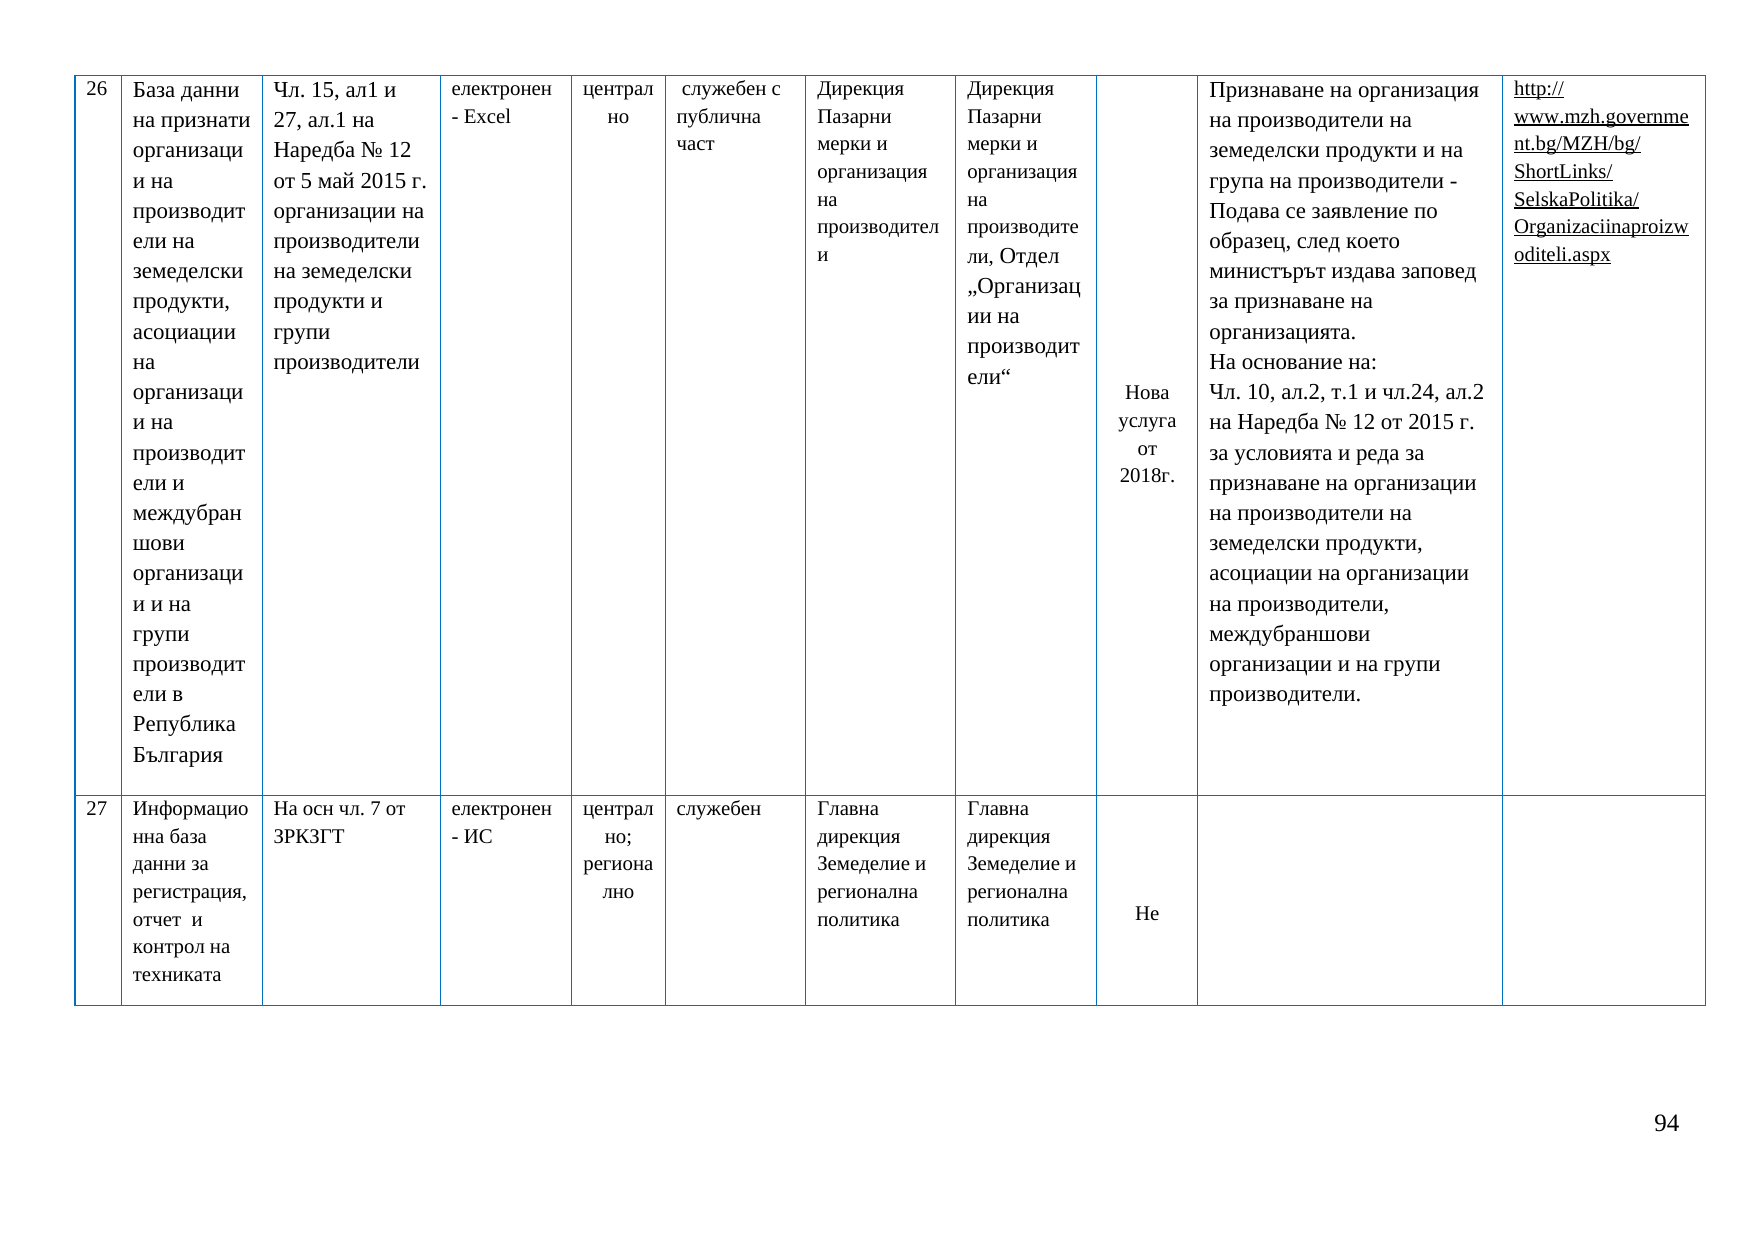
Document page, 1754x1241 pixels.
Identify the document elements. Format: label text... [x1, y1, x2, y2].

table_cell [1503, 796, 1705, 1005]
table_cell Признаване на организация на производители на земеделски продукти и на група на производители - Подава се заявление по образец, след което министърът издава заповед за признаване на организацията. На основание на: Чл. 10, ал.2, т.1 и чл.24, ал.2 на Наредба № 12 от 2015 г. за условията и реда за признаване на организации на производители на земеделски продукти, асоциации на организации на производители, междубраншови организации и на групи производители. [1198, 76, 1502, 795]
table_cell 26 [76, 76, 121, 795]
table_cell служебен с публична част [666, 76, 805, 795]
table_cell Нова услуга от 2018г. [1097, 76, 1197, 795]
table_cell централно; регионално [572, 796, 665, 1005]
table_cell Главна дирекция Земеделие и регионална политика [956, 796, 1096, 1005]
table_cell Главна дирекция Земеделие и регионална политика [806, 796, 955, 1005]
table_cell На осн чл. 7 от ЗРКЗГТ [263, 796, 440, 1005]
table_cell Не [1097, 796, 1197, 1005]
table_cell електронен - ИС [441, 796, 571, 1005]
table_cell http://www.mzh.government.bg/MZH/bg/ShortLinks/SelskaPolitika/Organizaciinaproizwoditeli.aspx [1503, 76, 1705, 795]
table_cell електронен - Excel [441, 76, 571, 795]
table_cell [1198, 796, 1502, 1005]
table_cell Информационна база данни за регистрация, отчет и контрол на техниката [122, 796, 262, 1005]
table_cell Дирекция Пазарни мерки и организация на производители, Отдел „Организации на производители“ [956, 76, 1096, 795]
table_cell служебен [666, 796, 805, 1005]
table_cell 27 [76, 796, 121, 1005]
table_cell Чл. 15, ал1 и 27, ал.1 на Наредба № 12 от 5 май 2015 г. организации на производители на земеделски продукти и групи производители [263, 76, 440, 795]
table_cell Дирекция Пазарни мерки и организация на производители [806, 76, 955, 795]
table_cell централно [572, 76, 665, 795]
table_cell База данни на признати организации на производители на земеделски продукти, асоциации на организации на производители и междубраншови организации и на групи производители в Република България [122, 76, 262, 795]
